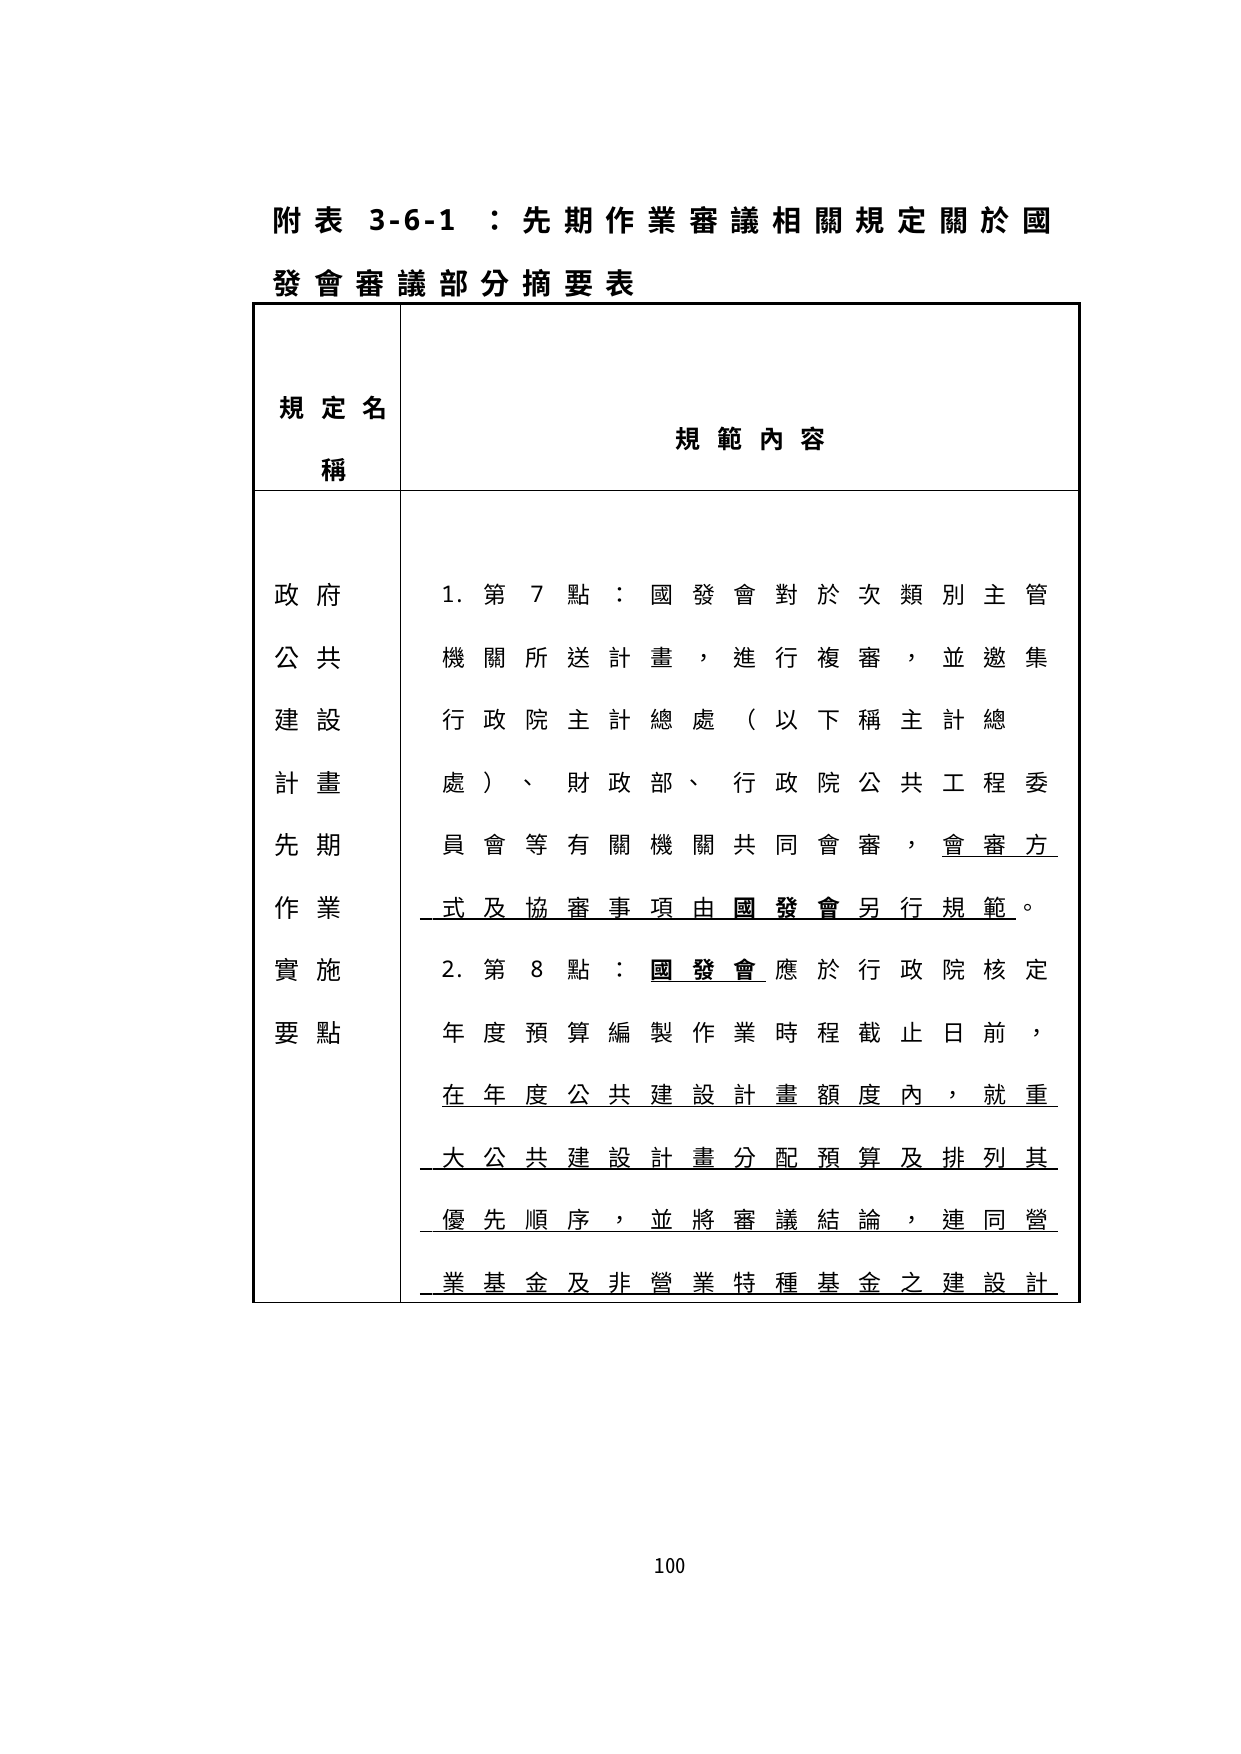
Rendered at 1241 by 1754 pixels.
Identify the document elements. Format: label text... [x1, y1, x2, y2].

table_cell 政府公共建設計畫先期作業實施要點 [255, 491, 400, 1302]
table_header 規範內容 [401, 305, 1078, 490]
table_header 規定名稱 [255, 305, 400, 490]
text 附表3-6-1：先期作業審議相關規定關於國發會審議部分摘要表 [241, 177, 1058, 302]
table_cell 1.第7點：國發會對於次類別主管機關所送計畫，進行複審，並邀集行政院主計總處（以下稱主計總處）、財政部、行政院公共工程委員會等有關機關共同會審，會審方式及協審事項由國發會另行規範。 2.第8點：國發會應於行政院核定年度預算編製作業時程截止日前，在年度公共建設計畫額度內，就重大公共建設計畫分配預算及排列其優先順序，並將審議結論，連同營業基金及非營業特種基金之建設計 [401, 491, 1078, 1302]
